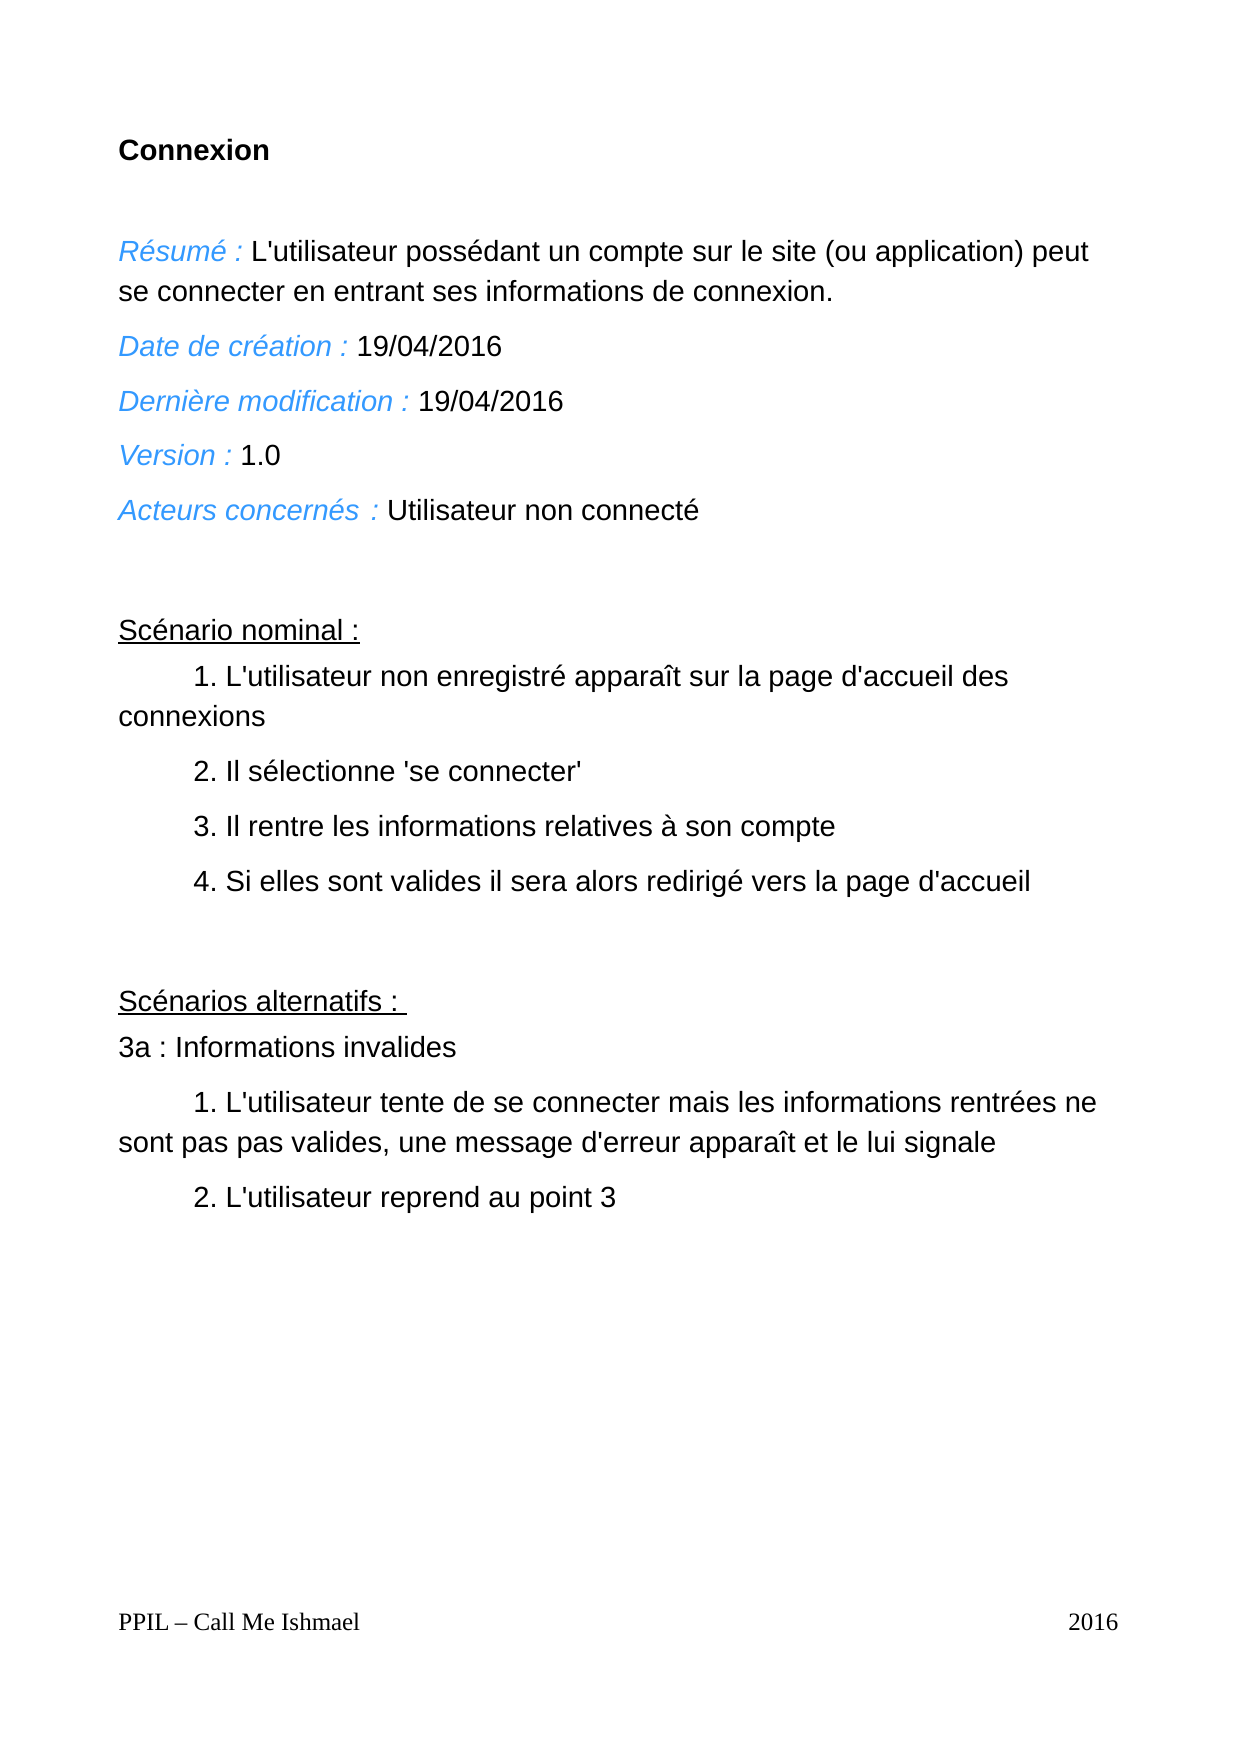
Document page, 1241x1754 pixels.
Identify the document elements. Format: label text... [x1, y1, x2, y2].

subtitle Scénarios alternatifs : [118, 984, 1122, 1017]
subtitle Scénario nominal : [118, 613, 1122, 647]
text Dernière modification : 19/04/2016 [118, 383, 1122, 417]
text 4. Si elles sont valides il sera alors redirigé vers la page d'accueil [118, 864, 1122, 897]
text Résumé : L'utilisateur possédant un compte sur le site (ou application) peut se connecter en entrant ses informations de connexion. [118, 234, 1122, 307]
text Version : 1.0 [118, 438, 1122, 472]
text Acteurs concernés : Utilisateur non connecté [118, 493, 1122, 527]
text 1. L'utilisateur non enregistré apparaît sur la page d'accueil des connexions [118, 659, 1122, 733]
subtitle Connexion [118, 133, 1122, 166]
text Date de création : 19/04/2016 [118, 329, 1122, 362]
text 3a : Informations invalides [118, 1030, 1122, 1063]
text 2. L'utilisateur reprend au point 3 [118, 1179, 1122, 1213]
text 1. L'utilisateur tente de se connecter mais les informations rentrées ne sont pas pas valides, une message d'erreur apparaît et le lui signale [118, 1084, 1122, 1158]
text 2. Il sélectionne 'se connecter' [118, 754, 1122, 788]
text 3. Il rentre les informations relatives à son compte [118, 809, 1122, 842]
